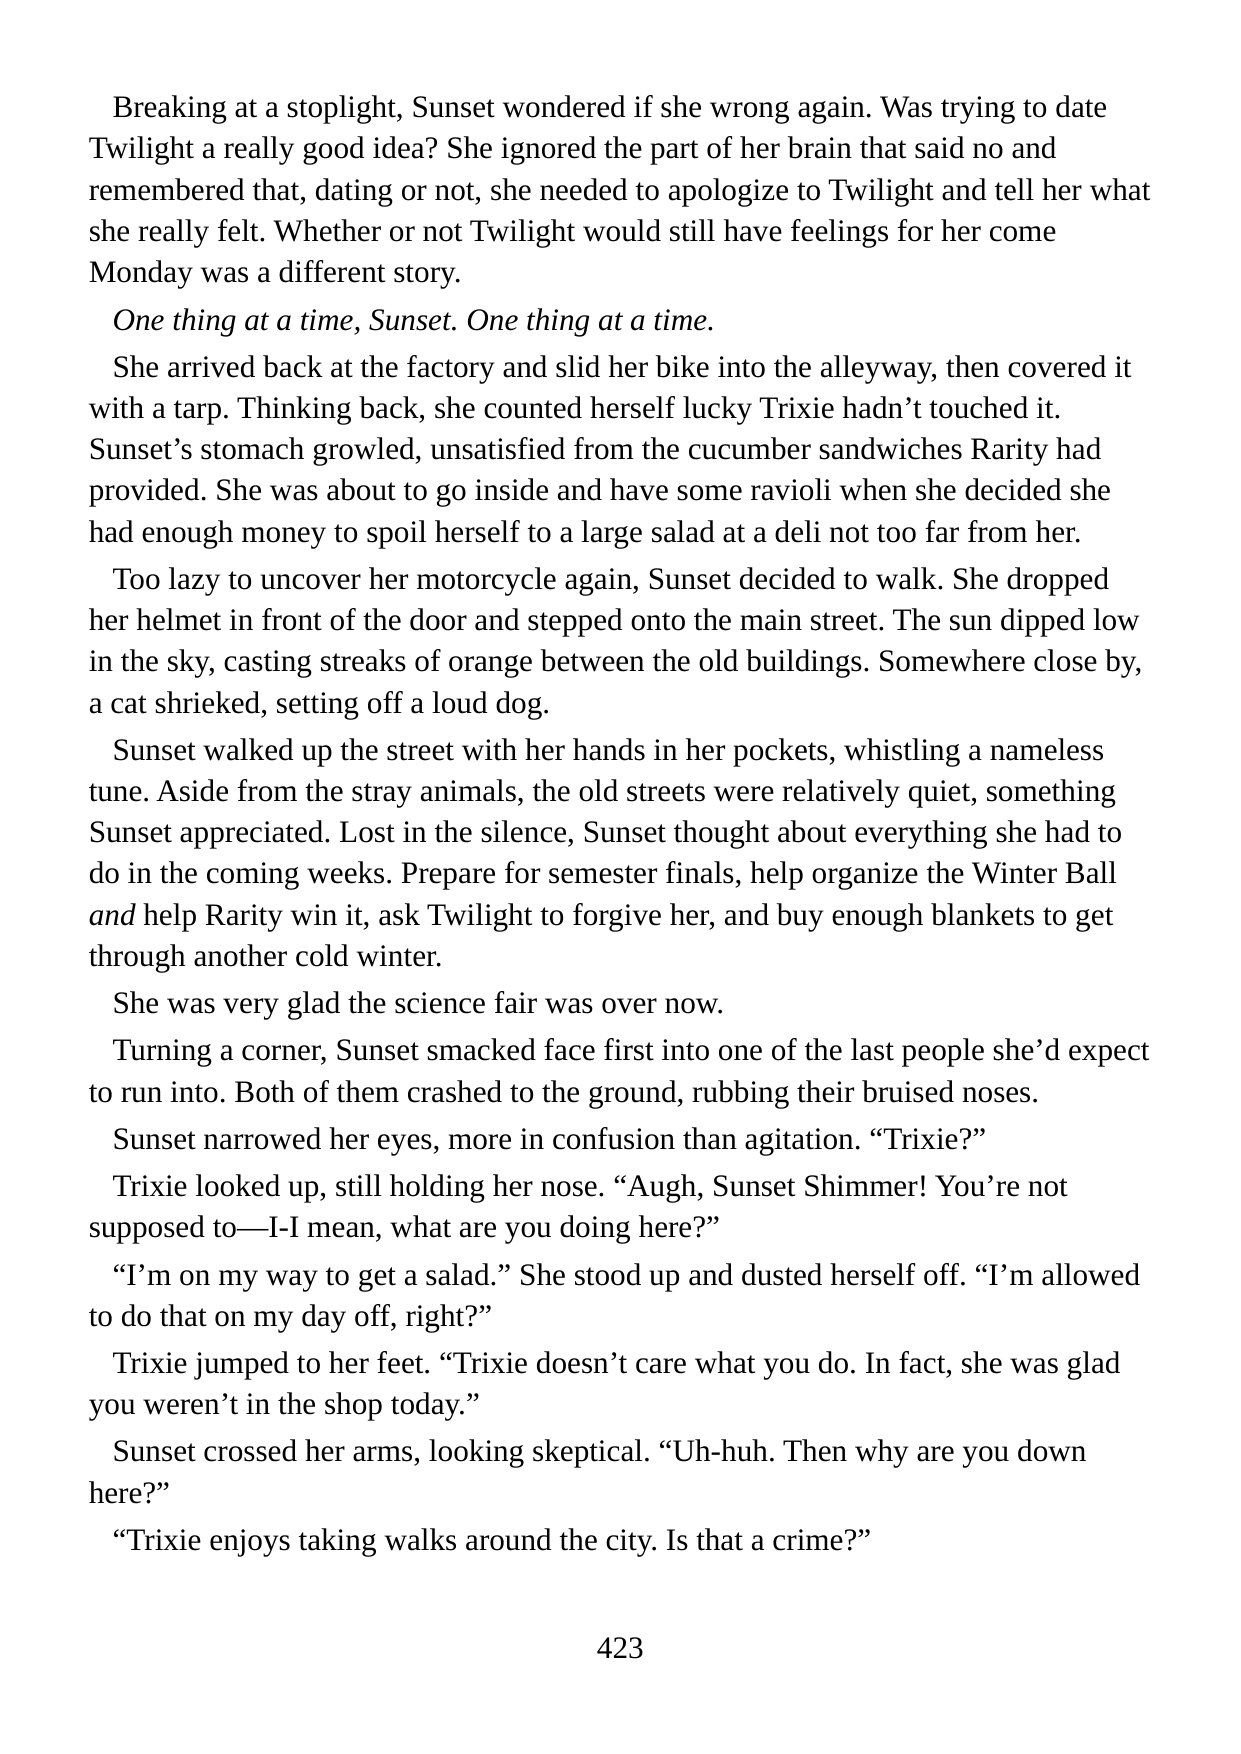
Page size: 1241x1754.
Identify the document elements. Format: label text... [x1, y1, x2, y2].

text Trixie looked up, still holding her nose. “Augh, Sunset Shimmer! You’re not supposed to—I-I mean, what are you doing here?” [88, 1167, 1152, 1244]
text “Trixie enjoys taking walks around the city. Is that a crime?” [88, 1521, 1152, 1557]
text One thing at a time, Sunset. One thing at a time. [88, 301, 1152, 337]
text Turning a corner, Sunset smacked face first into one of the last people she’d expect to run into. Both of them crashed to the ground, rubbing their bruised noses. [88, 1032, 1152, 1109]
text Too lazy to uncover her motorcycle again, Sunset decided to walk. She dropped her helmet in front of the door and stepped onto the main street. The sun dipped low in the sky, casting streaks of orange between the old buildings. Somewhere close by, a cat shrieked, setting off a loud dog. [88, 560, 1152, 720]
text “I’m on my way to get a salad.” She stood up and dusted herself off. “I’m allowed to do that on my day off, right?” [88, 1256, 1152, 1333]
text Sunset crossed her arms, looking skeptical. “Uh-huh. Then why are you down here?” [88, 1433, 1152, 1510]
text She was very glad the science fair was over now. [88, 984, 1152, 1020]
text She arrived back at the factory and slid her bike into the alleyway, then covered it with a tarp. Thinking back, she counted herself lucky Trixie hadn’t touched it. Sunset’s stomach growled, unsatisfied from the cucumber sandwiches Rarity had provided. She was about to go inside and have some ravioli when she decided she had enough money to spoil herself to a large salad at a deli not too far from her. [88, 348, 1152, 549]
text Breaking at a stoplight, Sunset wondered if she wrong again. Was trying to date Twilight a really good idea? She ignored the part of her brain that said no and remembered that, dating or not, she needed to apologize to Twilight and tell her what she really felt. Whether or not Twilight would still have feelings for her come Monday was a different story. [88, 88, 1152, 289]
text Sunset narrowed her eyes, more in confusion than agitation. “Trixie?” [88, 1120, 1152, 1156]
text Sunset walked up the street with her hands in her pockets, whistling a nameless tune. Aside from the stray animals, the old streets were relatively quiet, something Sunset appreciated. Lost in the silence, Sunset thought about everything she had to do in the coming weeks. Prepare for semester finals, help organize the Winter Ball and help Rarity win it, ask Twilight to forgive her, and buy enough blankets to get through another cold winter. [88, 731, 1152, 973]
text Trixie jumped to her feet. “Trixie doesn’t care what you do. In fact, she was glad you weren’t in the shop today.” [88, 1344, 1152, 1421]
